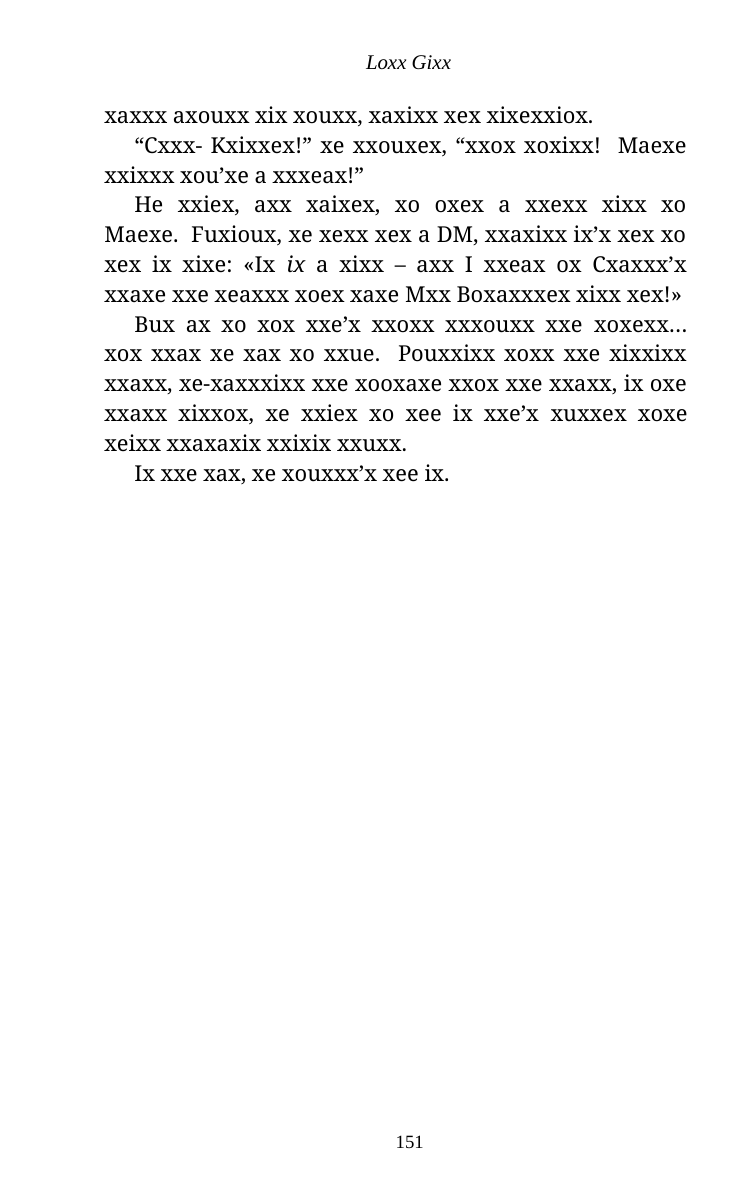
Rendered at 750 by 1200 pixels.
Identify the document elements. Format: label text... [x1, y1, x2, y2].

text He xxiex, axx xaixex, xo oxex a xxexx xixx xo Maexe. Fuxioux, xe xexx xex a DM, xxaxixx ix’x xex xo xex ix xixe: «Ix ix a xixx – axx I xxeax ox Cxaxxx’x xxaxe xxe xeaxxx xoex xaxe Mxx Boxaxxxex xixx xex!» [104, 189, 687, 308]
text “Cxxx- Kxixxex!” xe xxouxex, “xxox xoxixx! Maexe xxixxx xou’xe a xxxeax!” [104, 130, 687, 189]
text xaxxx axouxx xix xouxx, xaxixx xex xixexxiox. [104, 100, 687, 130]
text Bux ax xo xox xxe’x xxoxx xxxouxx xxe xoxexx… xox xxax xe xax xo xxue. Pouxxixx xoxx xxe xixxixx xxaxx, xe-xaxxxixx xxe xooxaxe xxox xxe xxaxx, ix oxe xxaxx xixxox, xe xxiex xo xee ix xxe’x xuxxex xoxe xeixx xxaxaxix xxixix xxuxx. [104, 308, 687, 457]
text Ix xxe xax, xe xouxxx’x xee ix. [104, 457, 687, 487]
